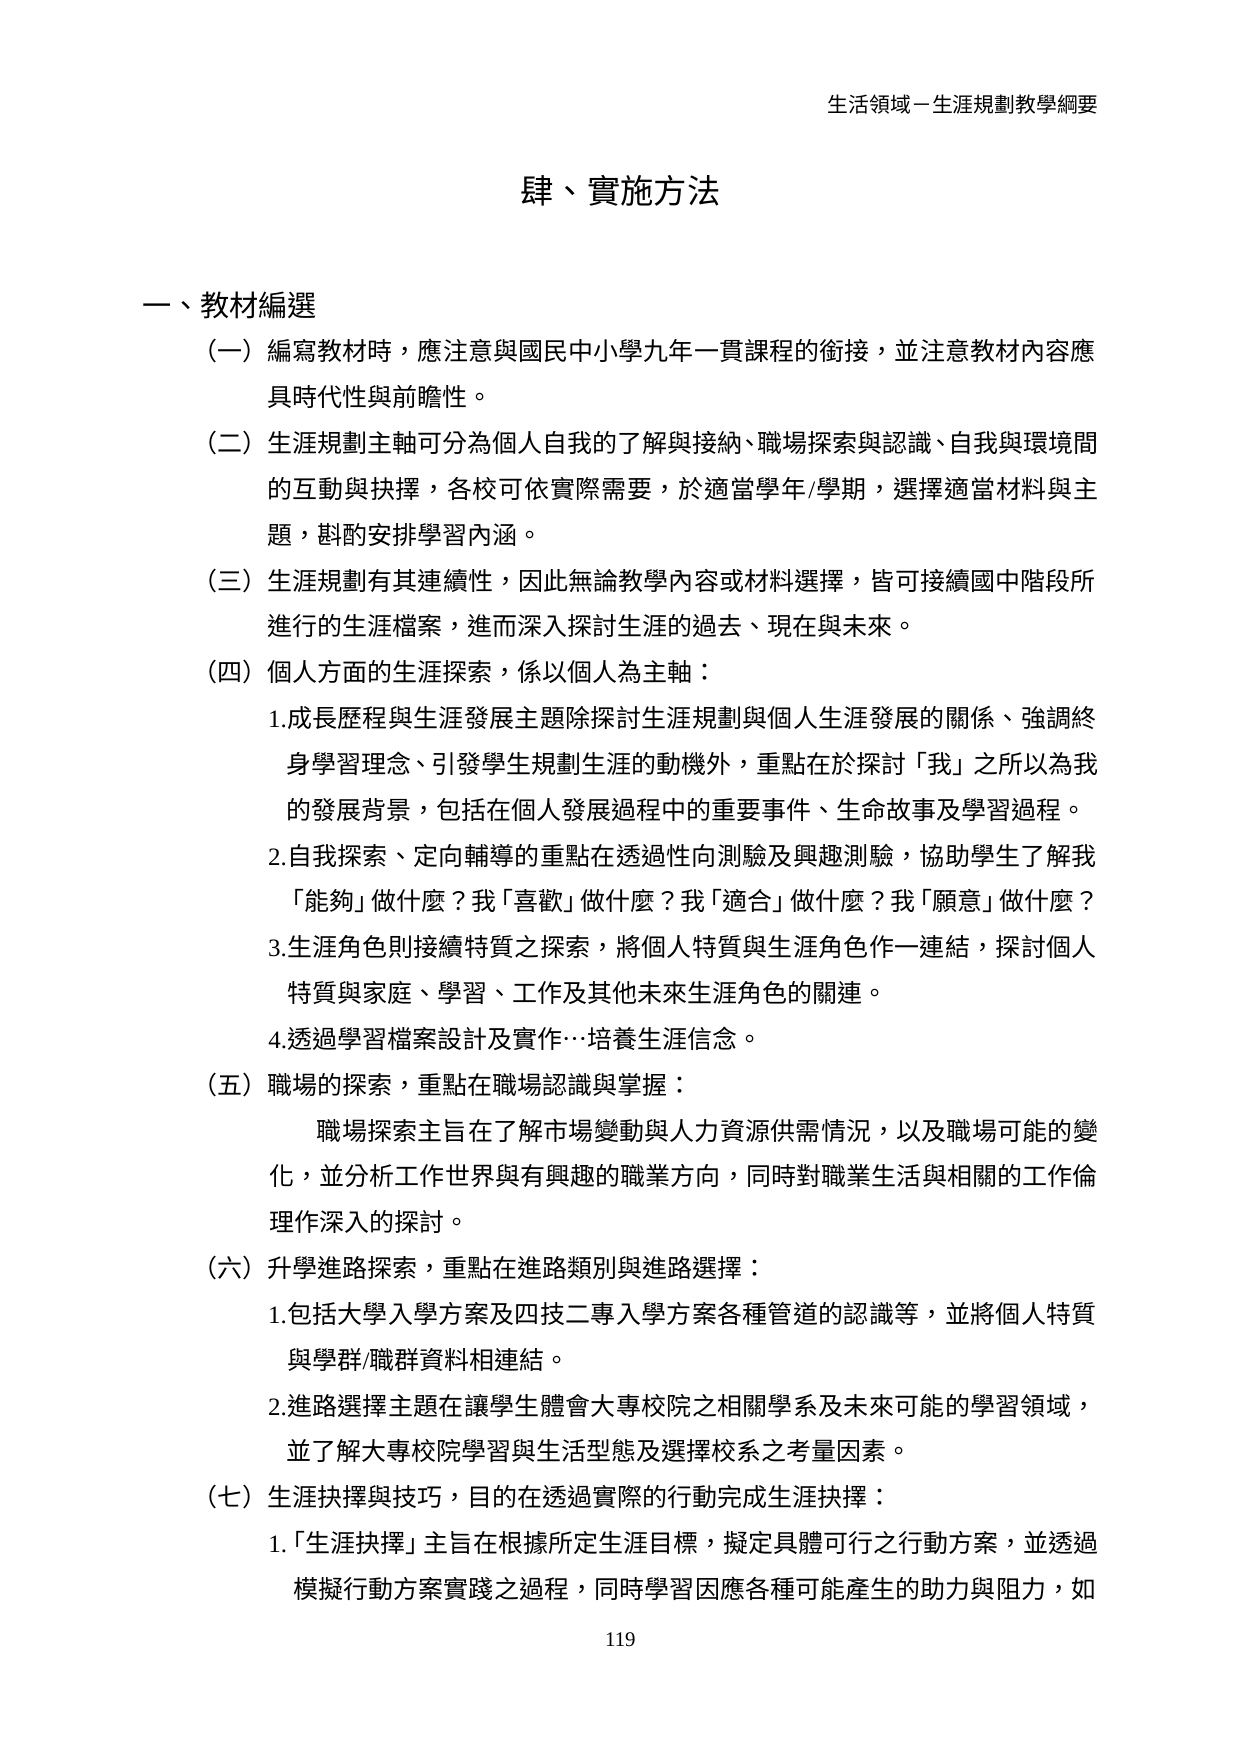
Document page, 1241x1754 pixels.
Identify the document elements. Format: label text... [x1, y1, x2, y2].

text 一、教材編選 [142, 281, 1098, 327]
text 職場探索主旨在了解市場變動與人力資源供需情況，以及職場可能的變化，並分析工作世界與有興趣的職業方向，同時對職業生活與相關的工作倫理作深入的探討。 [269, 1106, 1098, 1244]
text （二）生涯規劃主軸可分為個人自我的了解與接納、職場探索與認識、自我與環境間的互動與抉擇，各校可依實際需要，於適當學年/學期，選擇適當材料與主題，斟酌安排學習內涵。 [192, 419, 1098, 556]
text （一）編寫教材時，應注意與國民中小學九年一貫課程的銜接，並注意教材內容應具時代性與前瞻性。 [192, 327, 1098, 419]
text 2.自我探索、定向輔導的重點在透過性向測驗及興趣測驗，協助學生了解我「能夠」做什麼？我「喜歡」做什麼？我「適合」做什麼？我「願意」做什麼？ [268, 831, 1098, 923]
text 2.進路選擇主題在讓學生體會大專校院之相關學系及未來可能的學習領域，並了解大專校院學習與生活型態及選擇校系之考量因素。 [268, 1381, 1098, 1473]
text 1.包括大學入學方案及四技二專入學方案各種管道的認識等，並將個人特質與學群/職群資料相連結。 [268, 1289, 1098, 1381]
text 1.「生涯抉擇」主旨在根據所定生涯目標，擬定具體可行之行動方案，並透過模擬行動方案實踐之過程，同時學習因應各種可能產生的助力與阻力，如 [268, 1519, 1098, 1610]
text 3.生涯角色則接續特質之探索，將個人特質與生涯角色作一連結，探討個人特質與家庭、學習、工作及其他未來生涯角色的關連。 [268, 923, 1098, 1014]
text 肆、實施方法 [142, 144, 1098, 235]
text （六）升學進路探索，重點在進路類別與進路選擇： [192, 1244, 1098, 1289]
text （三）生涯規劃有其連續性，因此無論教學內容或材料選擇，皆可接續國中階段所進行的生涯檔案，進而深入探討生涯的過去、現在與未來。 [192, 556, 1098, 648]
text （五）職場的探索，重點在職場認識與掌握： [192, 1060, 1098, 1106]
text （七）生涯抉擇與技巧，目的在透過實際的行動完成生涯抉擇： [192, 1473, 1098, 1519]
text 4.透過學習檔案設計及實作…培養生涯信念。 [268, 1014, 1098, 1060]
text 1.成長歷程與生涯發展主題除探討生涯規劃與個人生涯發展的關係、強調終身學習理念、引發學生規劃生涯的動機外，重點在於探討「我」之所以為我的發展背景，包括在個人發展過程中的重要事件、生命故事及學習過程。 [268, 694, 1098, 831]
text （四）個人方面的生涯探索，係以個人為主軸： [192, 648, 1098, 694]
